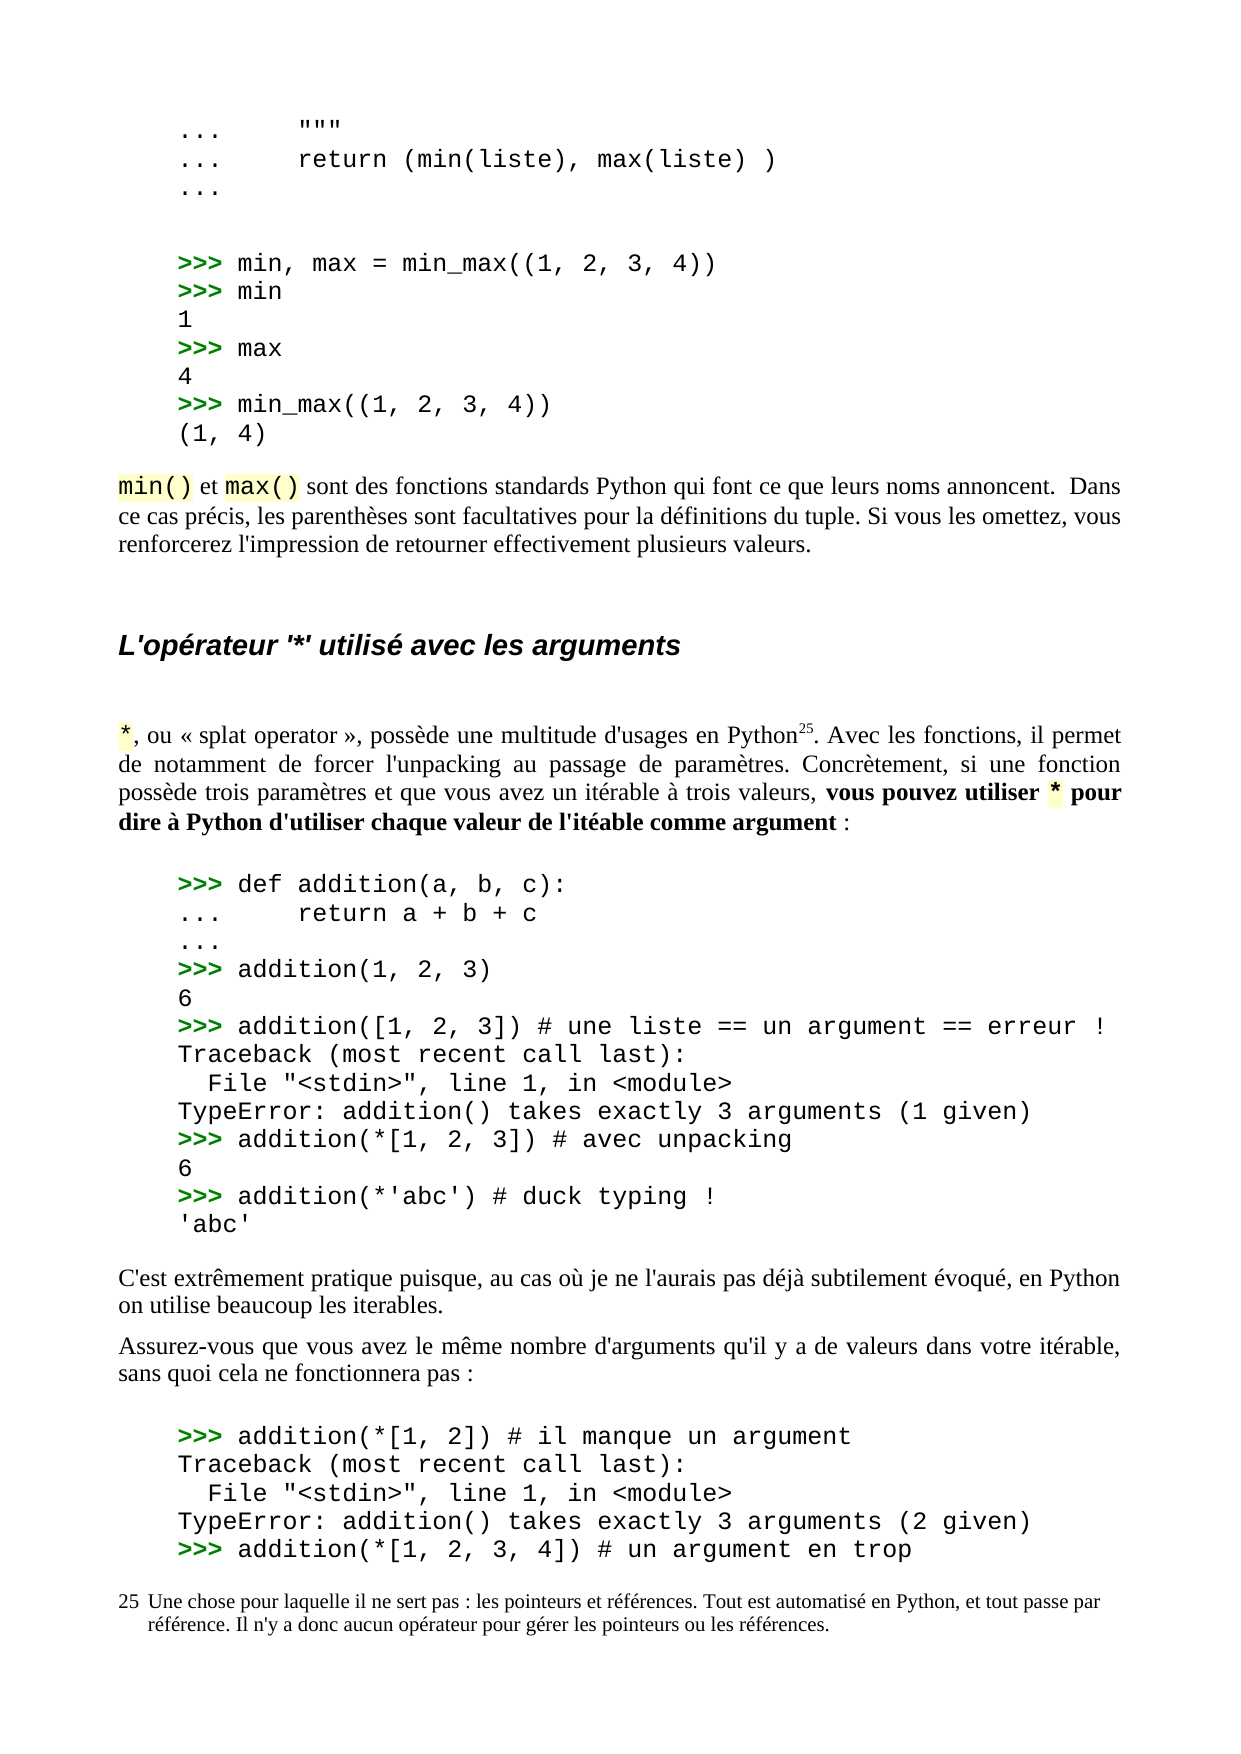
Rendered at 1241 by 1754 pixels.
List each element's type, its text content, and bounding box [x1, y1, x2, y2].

text *, ou « splat operator », possède une multitude d'usages en Python. Avec les fonctions, il permet de notamment de forcer l'unpacking au passage de paramètres. Concrètement, si une fonction possède trois paramètres et que vous avez un itérable à trois valeurs, vous pouvez utiliser * pour dire à Python d'utiliser chaque valeur de l'itéable comme argument : [118, 721, 1122, 836]
text >>> min, max = min_max((1, 2, 3, 4)) >>> min 1 >>> max 4 >>> min_max((1, 2, 3, 4)) (1, 4) [177, 250, 1122, 449]
text C'est extrêmement pratique puisque, au cas où je ne l'aurais pas déjà subtilement évoqué, en Python on utilise beaucoup les iterables. [118, 1264, 1122, 1319]
text Assurez-vous que vous avez le même nombre d'arguments qu'il y a de valeurs dans votre itérable, sans quoi cela ne fonctionnera pas : [118, 1332, 1122, 1387]
subtitle L'opérateur '*' utilisé avec les arguments [118, 629, 1122, 662]
text >>> def addition(a, b, c): ... return a + b + c ... >>> addition(1, 2, 3) 6 >>> addition([1, 2, 3]) # une liste == un argument == erreur ! Traceback (most recent call last): File "<stdin>", line 1, in <module> TypeError: addition() takes exactly 3 arguments (1 given) >>> addition(*[1, 2, 3]) # avec unpacking 6 >>> addition(*'abc') # duck typing ! 'abc' [177, 872, 1122, 1240]
text min() et max() sont des fonctions standards Python qui font ce que leurs noms annoncent. Dans ce cas précis, les parenthèses sont facultatives pour la définitions du tuple. Si vous les omettez, vous renforcerez l'impression de retourner effectivement plusieurs valeurs. [118, 472, 1122, 558]
text ... """ ... return (min(liste), max(liste) ) ... [177, 118, 1122, 203]
text >>> addition(*[1, 2]) # il manque un argument Traceback (most recent call last): File "<stdin>", line 1, in <module> TypeError: addition() takes exactly 3 arguments (2 given) >>> addition(*[1, 2, 3, 4]) # un argument en trop [177, 1423, 1122, 1565]
text Une chose pour laquelle il ne sert pas : les pointeurs et références. Tout est automatisé en Python, et tout passe par référence. Il n'y a donc aucun opérateur pour gérer les pointeurs ou les références. [118, 1589, 1122, 1636]
